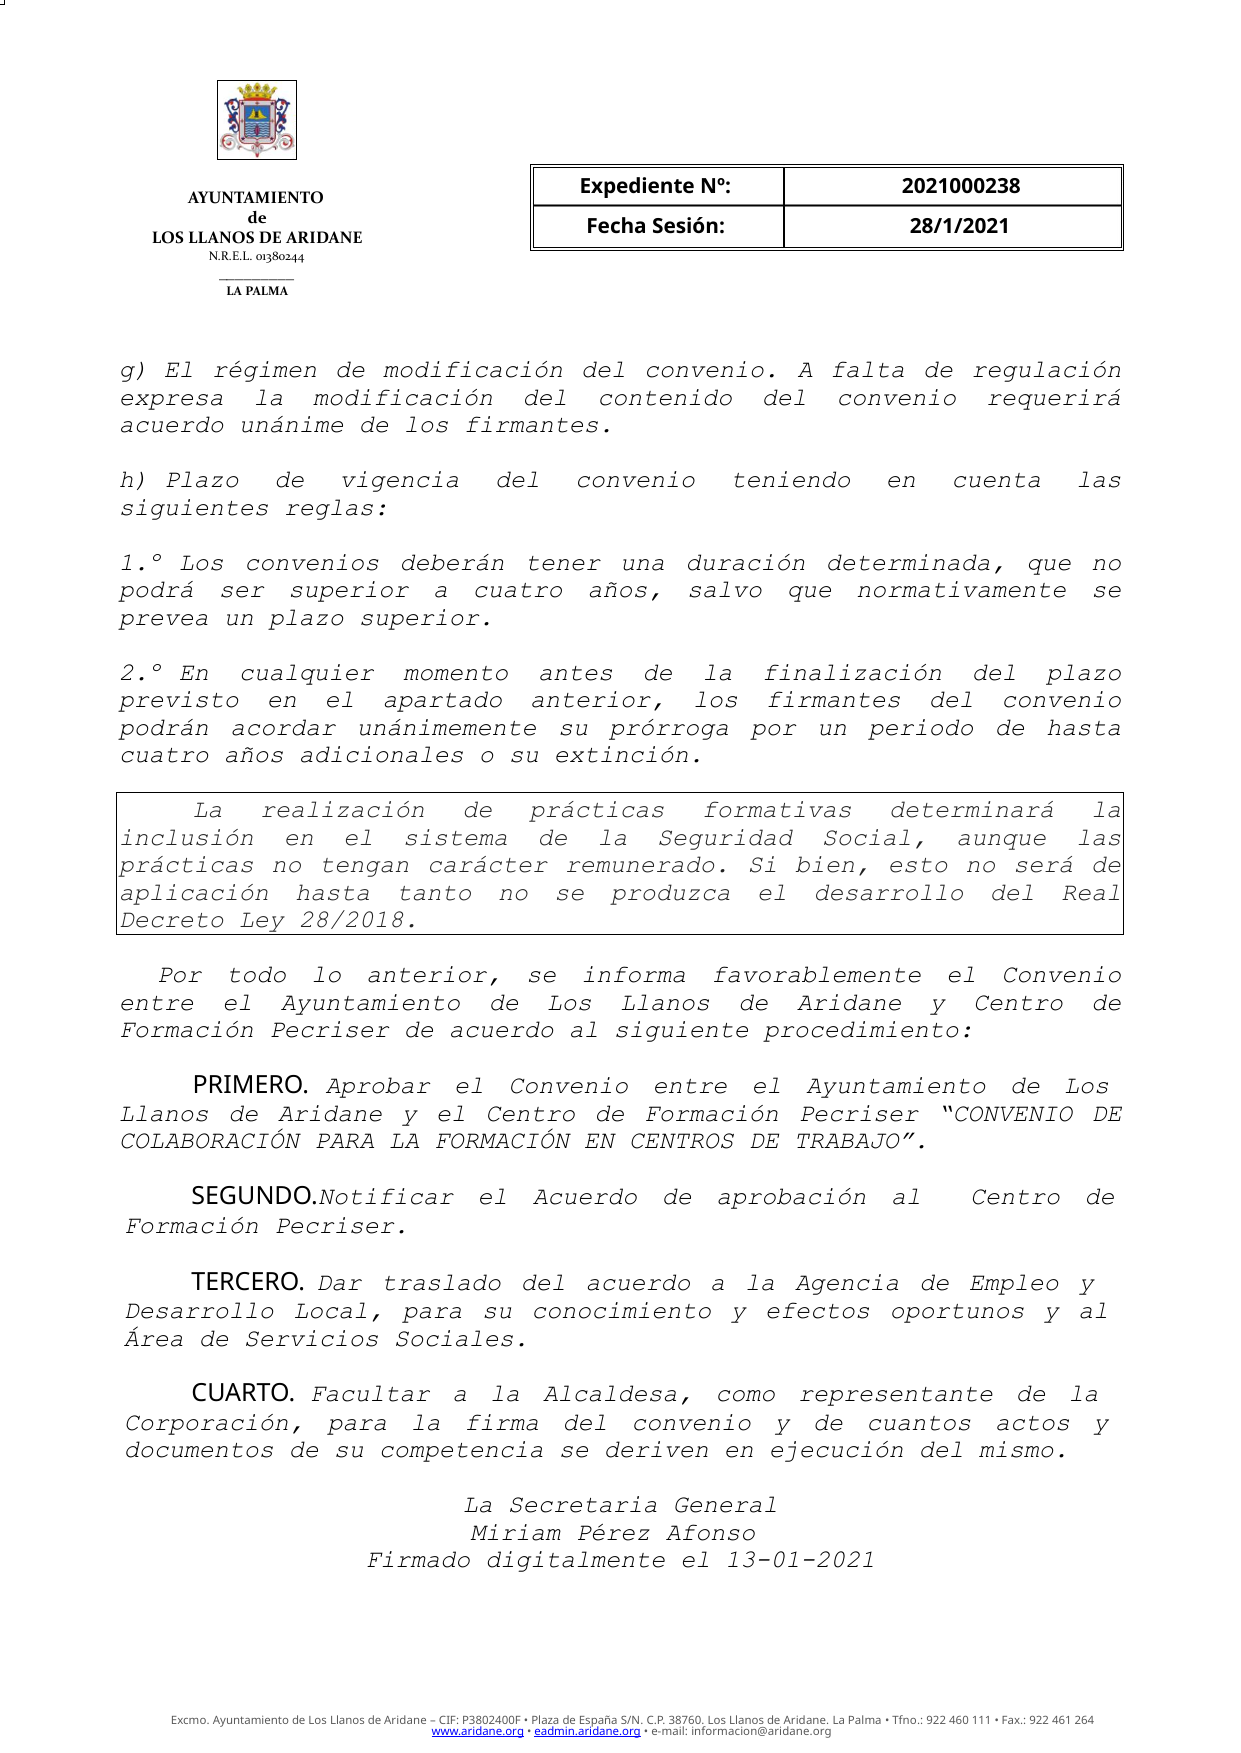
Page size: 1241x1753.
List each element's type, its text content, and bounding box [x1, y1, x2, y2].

text previsto en el apartado anterior, los firmantes del convenio [119, 685, 1146, 713]
text Por todo lo anterior, se informa favorablemente el Convenio [156, 960, 1146, 988]
text _ [317, 266, 327, 282]
text Fecha Sesión: [586, 214, 761, 239]
text Expediente Nº: [579, 173, 761, 198]
text COLABORACIÓN PARA LA FORMACIÓN EN CENTROS DE TRABAJO”. [119, 1127, 1146, 1154]
text www.aridane.org • eadmin.aridane.org • e-mail: informacion@aridane.org [431, 1724, 834, 1738]
text N.R.E.L. 01380244 [208, 250, 327, 262]
text h) Plazo de vigencia del convenio teniendo en cuenta las [119, 465, 1146, 493]
text La realización de prácticas formativas determinará la [192, 795, 1146, 823]
text Llanos de Aridane y el Centro de Formación Pecriser “CONVENIO DE [119, 1099, 1146, 1127]
text prevea un plazo superior. [119, 603, 1146, 631]
text Decreto Ley 28/2018. [119, 906, 1146, 933]
text 28/1/2021 [909, 214, 1059, 239]
text .º Los convenios deberán tener una duración determinada, que no [134, 547, 1146, 575]
text documentos de su competencia se deriven en ejecución del mismo. [124, 1436, 1133, 1463]
text siguientes reglas: [119, 493, 1146, 521]
text La Secretaria General [463, 1490, 900, 1518]
text LA PALMA [226, 286, 317, 298]
text 2021000238 [902, 173, 1059, 198]
text acuerdo unánime de los firmantes. [119, 411, 1146, 438]
picture [218, 81, 296, 159]
text SEGUNDO.Notificar el Acuerdo de aprobación al Centro de [191, 1182, 1133, 1210]
text CUARTO. Facultar a la Alcaldesa, como representante de la [191, 1379, 1133, 1407]
text Formación Pecriser. [124, 1210, 1133, 1239]
text entre el Ayuntamiento de Los Llanos de Aridane y Centro de [119, 988, 1146, 1016]
text cuatro años adicionales o su extinción. [119, 741, 1146, 768]
text prácticas no tengan carácter remunerado. Si bien, esto no será de [119, 851, 1146, 878]
text Desarrollo Local, para su conocimiento y efectos oportunos y al [124, 1296, 1133, 1324]
text _ [219, 266, 226, 279]
text PRIMERO. Aprobar el Convenio entre el Ayuntamiento de Los [192, 1070, 1146, 1099]
text Área de Servicios Sociales. [124, 1324, 1133, 1352]
text de [247, 210, 387, 227]
text 2 [119, 657, 134, 685]
text 1 [119, 547, 134, 575]
text AYUNTAMIENTO [188, 190, 387, 207]
text Formación Pecriser de acuerdo al siguiente procedimiento: [119, 1016, 1146, 1043]
text inclusión en el sistema de la Seguridad Social, aunque las [119, 823, 1146, 851]
text aplicación hasta tanto no se produzca el desarrollo del Real [119, 878, 1146, 906]
text Corporación, para la firma del convenio y de cuantos actos y [124, 1407, 1133, 1436]
text expresa la modificación del contenido del convenio requerirá [119, 383, 1146, 411]
text podrán acordar unánimemente su prórroga por un periodo de hasta [119, 713, 1146, 741]
text Miriam Pérez Afonso [470, 1518, 900, 1546]
text Firmado digitalmente el 13-01-2021 [365, 1546, 900, 1573]
text ________ [226, 266, 317, 282]
text .º En cualquier momento antes de la finalización del plazo [134, 657, 1146, 685]
picture [531, 165, 1123, 250]
text podrá ser superior a cuatro años, salvo que normativamente se [119, 575, 1146, 603]
text TERCERO. Dar traslado del acuerdo a la Agencia de Empleo y [191, 1268, 1133, 1296]
text Excmo. Ayuntamiento de Los Llanos de Aridane – CIF: P3802400F • Plaza de España S/N. C.P. 38760. Los Llanos de Aridane. La Palma • Tfno.: 922 460 111 • Fax.: 922 461 264 [171, 1713, 1095, 1727]
text LOS LLANOS DE ARIDANE [152, 230, 387, 247]
picture [117, 793, 1123, 934]
text g) El régimen de modificación del convenio. A falta de regulación [119, 355, 1146, 383]
